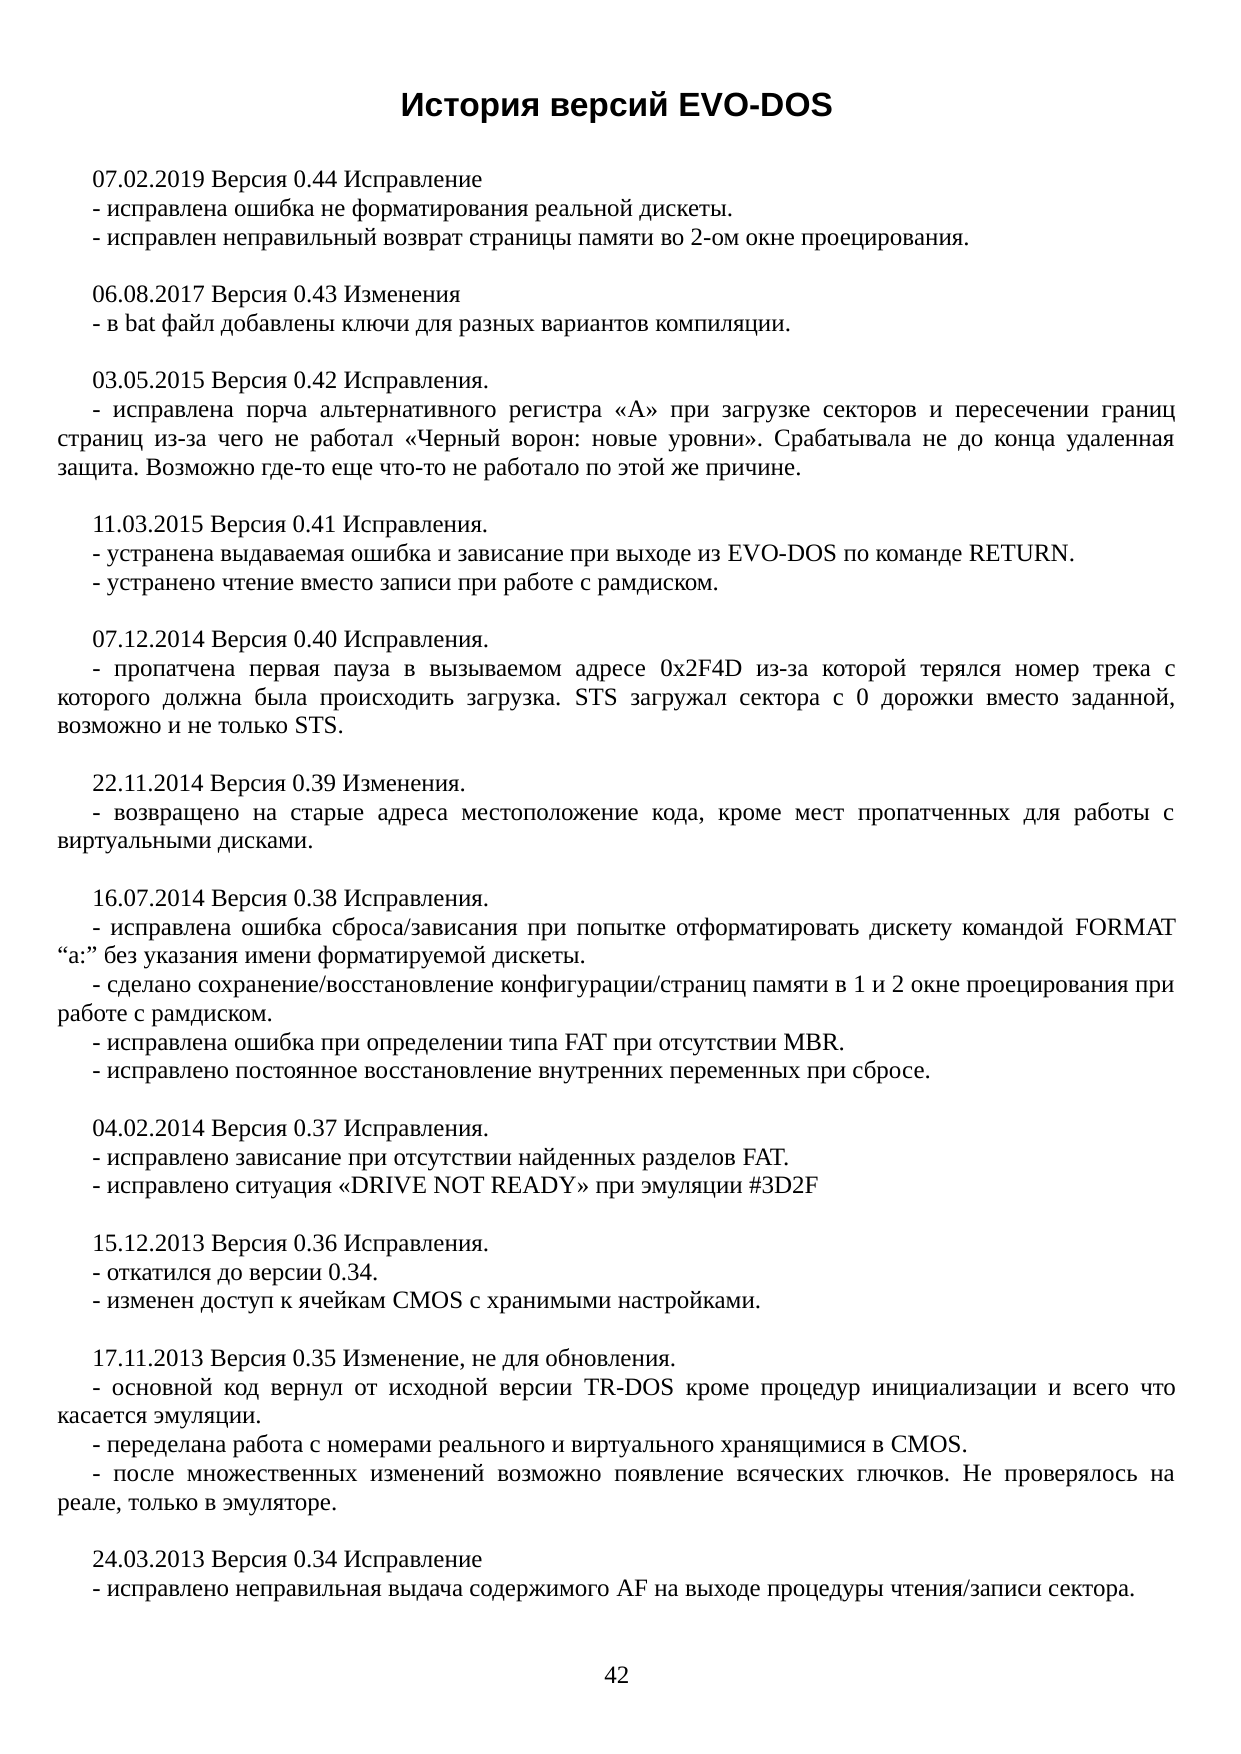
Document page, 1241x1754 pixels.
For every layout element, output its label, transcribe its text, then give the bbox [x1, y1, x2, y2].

text 03.05.2015 Версия 0.42 Исправления. [57, 366, 1176, 394]
text - изменен доступ к ячейкам CMOS с хранимыми настройками. [57, 1286, 1176, 1314]
text 16.07.2014 Версия 0.38 Исправления. [57, 883, 1176, 912]
text - исправлена порча альтернативного регистра «A» при загрузке секторов и пересечении границ страниц из-за чего не работал «Черный ворон: новые уровни». Срабатывала не до конца удаленная защита. Возможно где-то еще что-то не работало по этой же причине. [57, 394, 1176, 481]
text 11.03.2015 Версия 0.41 Исправления. [57, 509, 1176, 538]
text - исправлена ошибка не форматирования реальной дискеты. [57, 193, 1176, 222]
text 17.11.2013 Версия 0.35 Изменение, не для обновления. [57, 1343, 1176, 1372]
text - исправлено зависание при отсутствии найденных разделов FAT. [57, 1142, 1176, 1171]
text - устранено чтение вместо записи при работе с рамдиском. [57, 567, 1176, 596]
text - исправлено постоянное восстановление внутренних переменных при сбросе. [57, 1056, 1176, 1084]
text 22.11.2014 Версия 0.39 Изменения. [57, 768, 1176, 797]
text 06.08.2017 Версия 0.43 Изменения [57, 279, 1176, 308]
subtitle История версий EVO-DOS [57, 84, 1176, 123]
text - откатился до версии 0.34. [57, 1257, 1176, 1286]
text - устранена выдаваемая ошибка и зависание при выходе из EVO-DOS по команде RETURN. [57, 538, 1176, 567]
text - после множественных изменений возможно появление всяческих глючков. Не проверялось на реале, только в эмуляторе. [57, 1458, 1176, 1516]
text - возвращено на старые адреса местоположение кода, кроме мест пропатченных для работы с виртуальными дисками. [57, 797, 1176, 854]
text - сделано сохранение/восстановление конфигурации/страниц памяти в 1 и 2 окне проецирования при работе с рамдиском. [57, 969, 1176, 1027]
text - исправлено неправильная выдача содержимого AF на выходе процедуры чтения/записи сектора. [57, 1573, 1176, 1602]
text - основной код вернул от исходной версии TR-DOS кроме процедур инициализации и всего что касается эмуляции. [57, 1372, 1176, 1429]
text 04.02.2014 Версия 0.37 Исправления. [57, 1113, 1176, 1142]
text 07.12.2014 Версия 0.40 Исправления. [57, 624, 1176, 653]
text - исправлена ошибка сброса/зависания при попытке отформатировать дискету командой FORMAT “a:” без указания имени форматируемой дискеты. [57, 912, 1176, 969]
text 07.02.2019 Версия 0.44 Исправление [57, 164, 1176, 193]
text - переделана работа с номерами реального и виртуального хранящимися в CMOS. [57, 1429, 1176, 1458]
text - исправлена ошибка при определении типа FAT при отсутствии MBR. [57, 1027, 1176, 1056]
text - пропатчена первая пауза в вызываемом адресе 0x2F4D из-за которой терялся номер трека с которого должна была происходить загрузка. STS загружал сектора с 0 дорожки вместо заданной, возможно и не только STS. [57, 653, 1176, 739]
text 15.12.2013 Версия 0.36 Исправления. [57, 1228, 1176, 1257]
text - исправлено ситуация «DRIVE NOT READY» при эмуляции #3D2F [57, 1171, 1176, 1199]
text - в bat файл добавлены ключи для разных вариантов компиляции. [57, 308, 1176, 337]
text - исправлен неправильный возврат страницы памяти во 2-ом окне проецирования. [57, 222, 1176, 251]
text 24.03.2013 Версия 0.34 Исправление [57, 1544, 1176, 1573]
